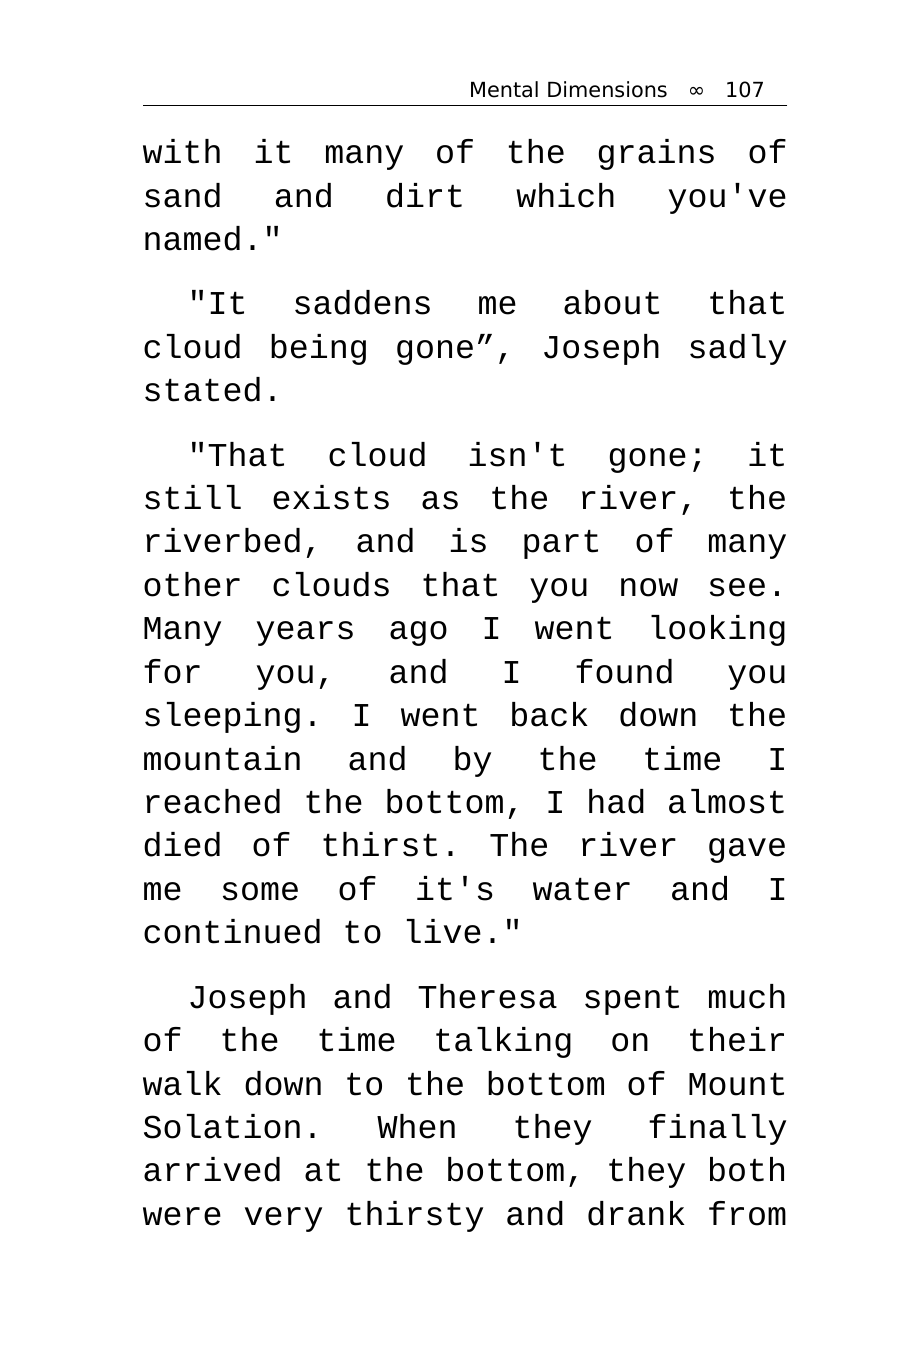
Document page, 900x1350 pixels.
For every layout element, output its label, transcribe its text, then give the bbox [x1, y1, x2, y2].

text Joseph and Theresa spent much of the time talking on their walk down to the bottom of Mount Solation. When they finally arrived at the bottom, they both were very thirsty and drank from [142, 980, 787, 1235]
text "That cloud isn't gone; it still exists as the river, the riverbed, and is part of many other clouds that you now see. Many years ago I went looking for you, and I found you sleeping. I went back down the mountain and by the time I reached the bottom, I had almost died of thirst. The river gave me some of it's water and I continued to live." [142, 438, 787, 954]
text "It saddens me about that cloud being gone”, Joseph sadly stated. [142, 287, 787, 412]
text with it many of the grains of sand and dirt which you've named." [142, 136, 787, 261]
